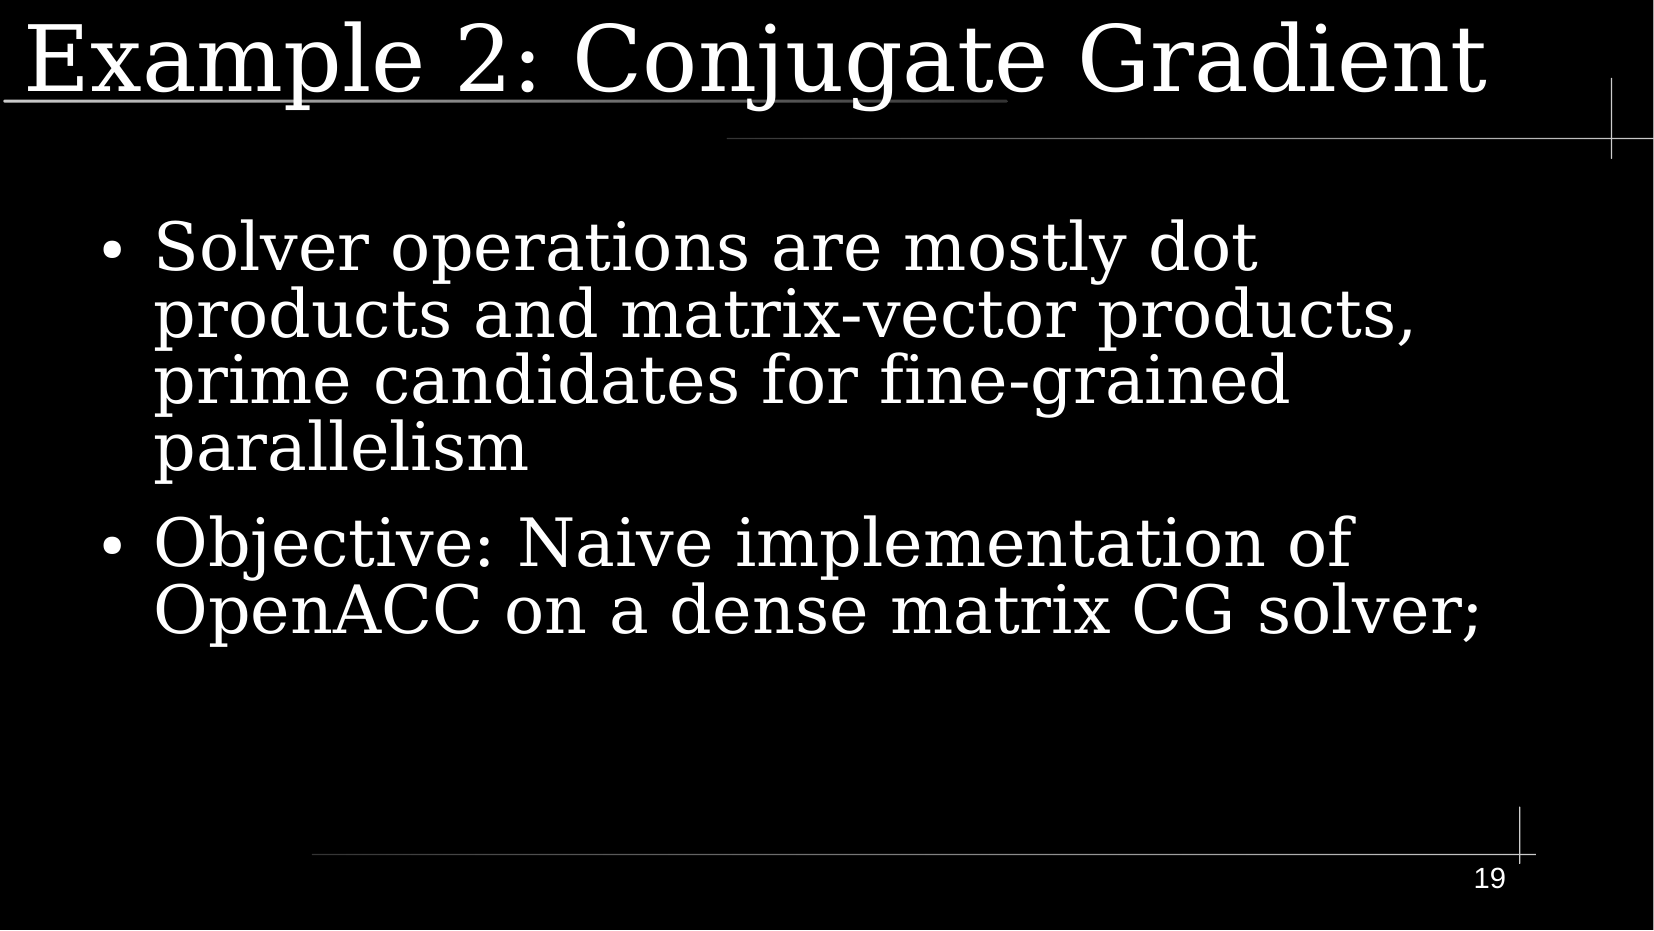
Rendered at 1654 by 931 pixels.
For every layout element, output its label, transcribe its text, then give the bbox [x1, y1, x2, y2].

list Solver operations are mostly dot products and matrix-vector products, prime candidates for fine-grained parallelism Objective: Naive implementation of OpenACC on a dense matrix CG solver; [82, 217, 1571, 758]
title Example 2: Conjugate Gradient [23, 11, 1589, 119]
